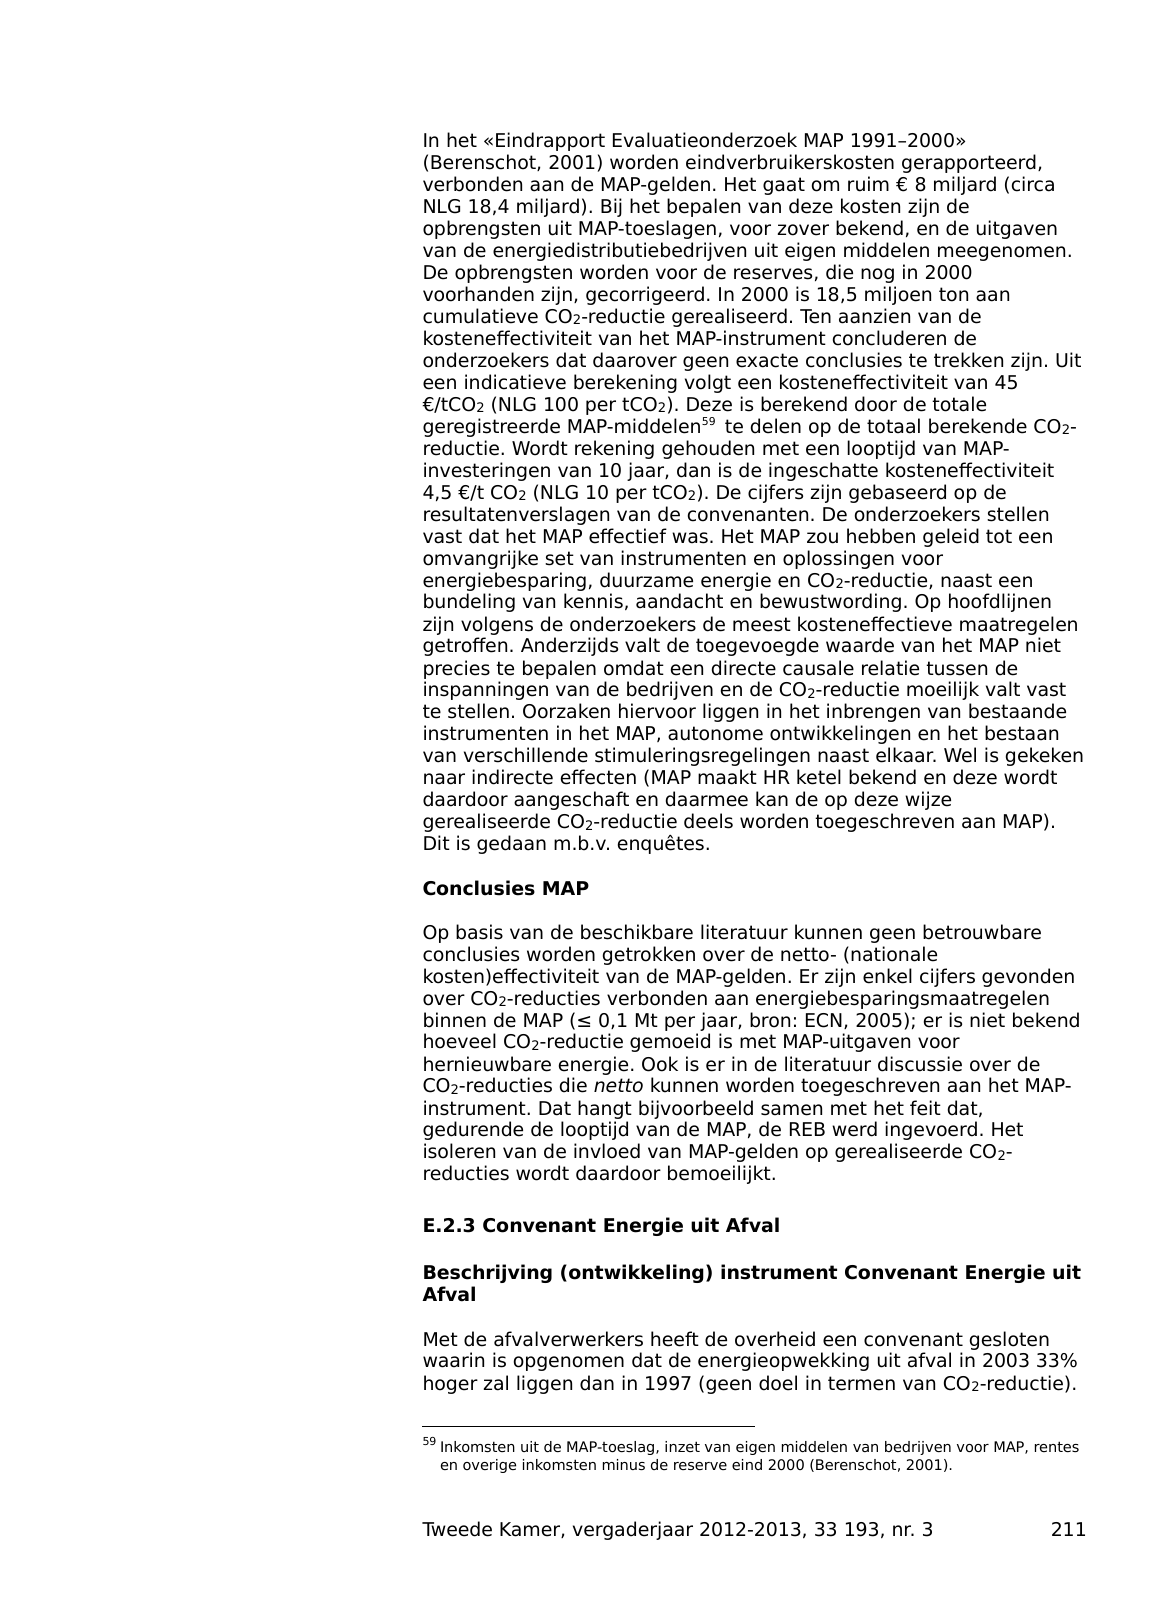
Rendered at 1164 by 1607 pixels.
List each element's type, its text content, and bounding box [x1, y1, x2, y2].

text Op basis van de beschikbare literatuur kunnen geen betrouwbare conclusies worden getrokken over de netto- (nationale kosten)effectiviteit van de MAP-gelden. Er zijn enkel cijfers gevonden over CO2-reducties verbonden aan energiebesparingsmaatregelen binnen de MAP (≤ 0,1 Mt per jaar, bron: ECN, 2005); er is niet bekend hoeveel CO2-reductie gemoeid is met MAP-uitgaven voor hernieuwbare energie. Ook is er in de literatuur discussie over de CO2-reducties die netto kunnen worden toegeschreven aan het MAP-instrument. Dat hangt bijvoorbeeld samen met het feit dat, gedurende de looptijd van de MAP, de REB werd ingevoerd. Het isoleren van de invloed van MAP-gelden op gerealiseerde CO2-reducties wordt daardoor bemoeilijkt. [422, 922, 1087, 1185]
text Met de afvalverwerkers heeft de overheid een convenant gesloten waarin is opgenomen dat de energieopwekking uit afval in 2003 33% hoger zal liggen dan in 1997 (geen doel in termen van CO2-reductie). [422, 1328, 1087, 1394]
subtitle Conclusies MAP [422, 877, 1087, 899]
subtitle Beschrijving (ontwikkeling) instrument Convenant Energie uit Afval [422, 1262, 1087, 1306]
subtitle E.2.3 Convenant Energie uit Afval [422, 1215, 1087, 1237]
text In het «Eindrapport Evaluatieonderzoek MAP 1991–2000» (Berenschot, 2001) worden eindverbruikerskosten gerapporteerd, verbonden aan de MAP-gelden. Het gaat om ruim € 8 miljard (circa NLG 18,4 miljard). Bij het bepalen van deze kosten zijn de opbrengsten uit MAP-toeslagen, voor zover bekend, en de uitgaven van de energiedistributiebedrijven uit eigen middelen meegenomen. De opbrengsten worden voor de reserves, die nog in 2000 voorhanden zijn, gecorrigeerd. In 2000 is 18,5 miljoen ton aan cumulatieve CO2-reductie gerealiseerd. Ten aanzien van de kosteneffectiviteit van het MAP-instrument concluderen de onderzoekers dat daarover geen exacte conclusies te trekken zijn. Uit een indicatieve berekening volgt een kosteneffectiviteit van 45 €/tCO2 (NLG 100 per tCO2). Deze is berekend door de totale geregistreerde MAP-middelen te delen op de totaal berekende CO2-reductie. Wordt rekening gehouden met een looptijd van MAP-investeringen van 10 jaar, dan is de ingeschatte kosteneffectiviteit 4,5 €/t CO2 (NLG 10 per tCO2). De cijfers zijn gebaseerd op de resultatenverslagen van de convenanten. De onderzoekers stellen vast dat het MAP effectief was. Het MAP zou hebben geleid tot een omvangrijke set van instrumenten en oplossingen voor energiebesparing, duurzame energie en CO2-reductie, naast een bundeling van kennis, aandacht en bewustwording. Op hoofdlijnen zijn volgens de onderzoekers de meest kosteneffectieve maatregelen getroffen. Anderzijds valt de toegevoegde waarde van het MAP niet precies te bepalen omdat een directe causale relatie tussen de inspanningen van de bedrijven en de CO2-reductie moeilijk valt vast te stellen. Oorzaken hiervoor liggen in het inbrengen van bestaande instrumenten in het MAP, autonome ontwikkelingen en het bestaan van verschillende stimuleringsregelingen naast elkaar. Wel is gekeken naar indirecte effecten (MAP maakt HR ketel bekend en deze wordt daardoor aangeschaft en daarmee kan de op deze wijze gerealiseerde CO2-reductie deels worden toegeschreven aan MAP). Dit is gedaan m.b.v. enquêtes. [422, 130, 1087, 855]
text Inkomsten uit de MAP-toeslag, inzet van eigen middelen van bedrijven voor MAP, rentes en overige inkomsten minus de reserve eind 2000 (Berenschot, 2001). [422, 1435, 1087, 1474]
